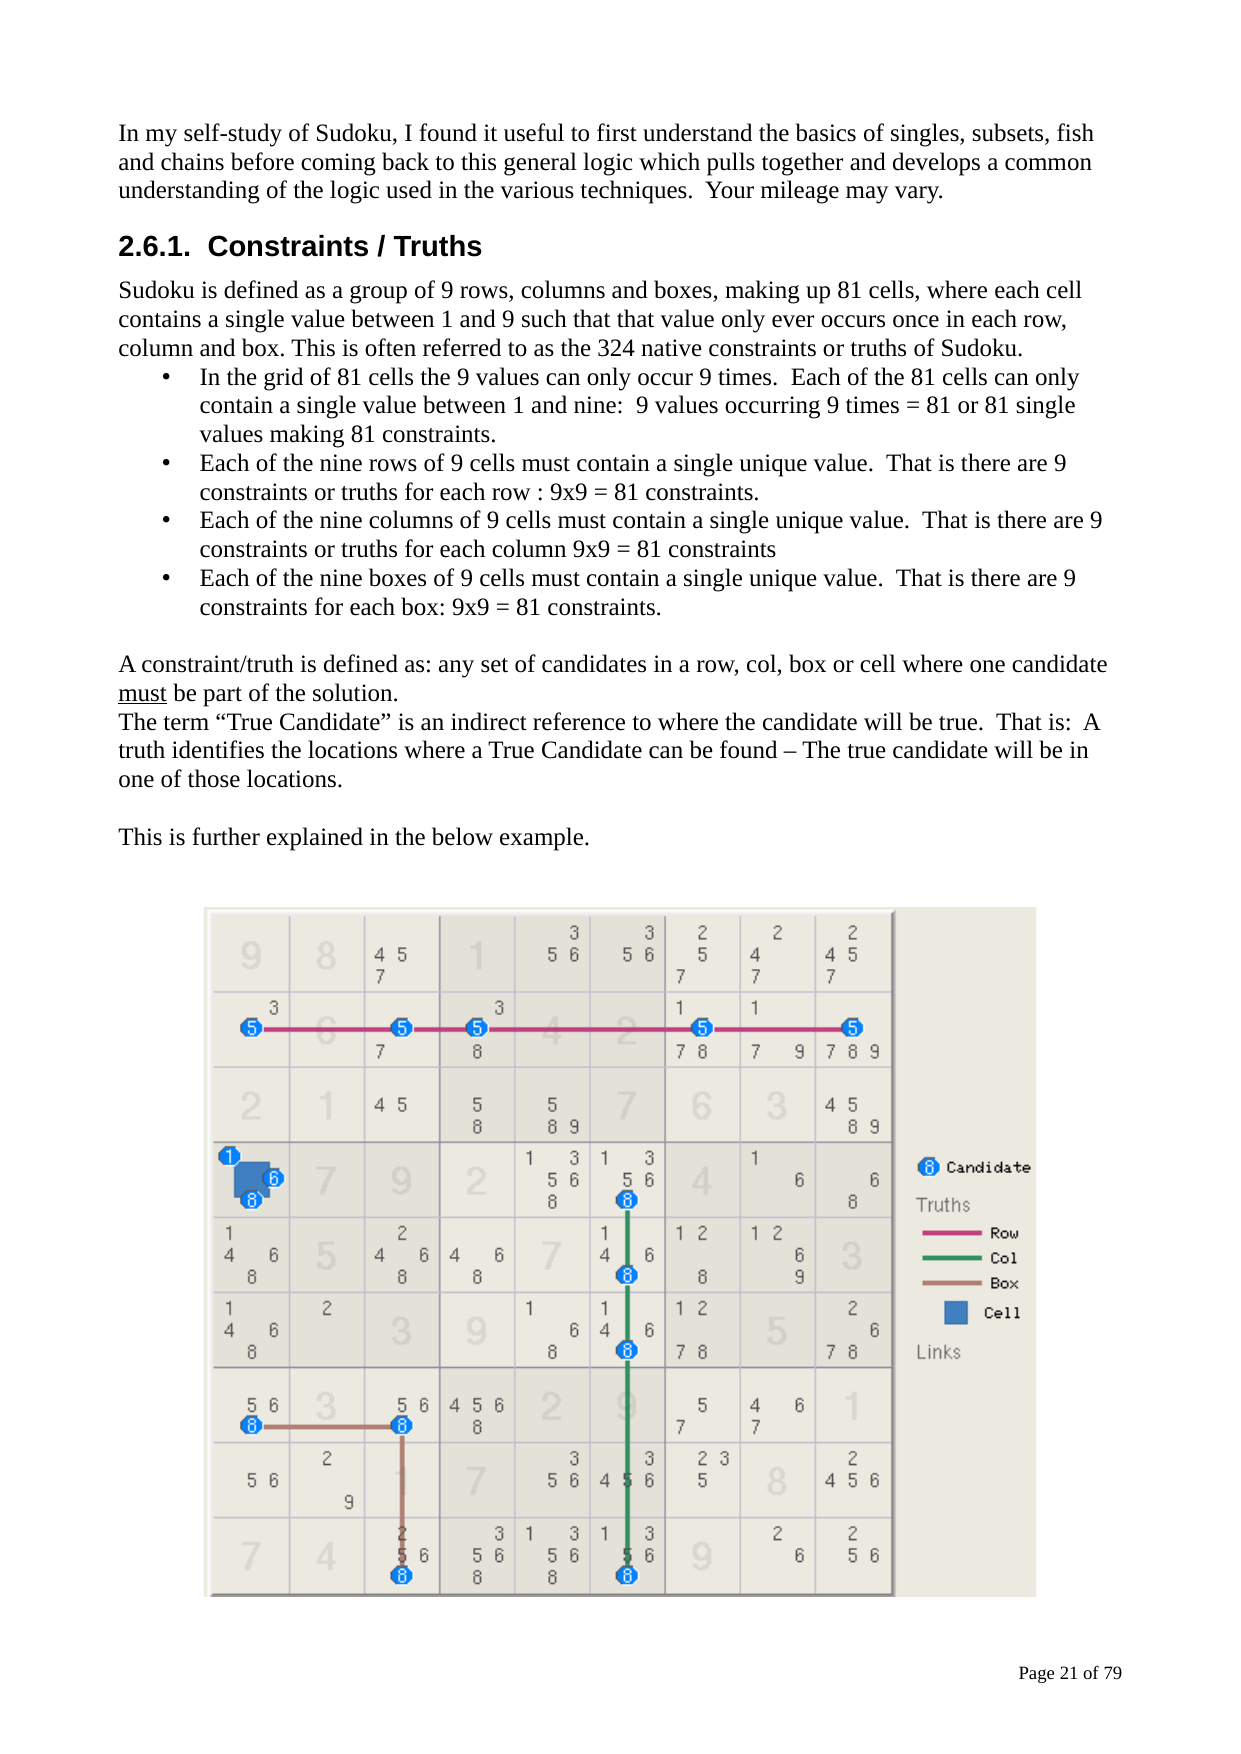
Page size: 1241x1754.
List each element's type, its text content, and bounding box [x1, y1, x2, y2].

text Sudoku is defined as a group of 9 rows, columns and boxes, making up 81 cells, where each cell contains a single value between 1 and 9 such that that value only ever occurs once in each row, column and box. This is often referred to as the 324 native constraints or truths of Sudoku. [118, 275, 1122, 362]
list Each of the nine boxes of 9 cells must contain a single unique value. That is there are 9 constraints for each box: 9x9 = 81 constraints. [162, 563, 1122, 620]
subtitle Constraints / Truths [118, 229, 1122, 263]
text This is further explained in the below example. [118, 822, 1122, 850]
text A constraint/truth is defined as: any set of candidates in a row, col, box or cell where one candidate must be part of the solution. [118, 649, 1122, 707]
picture [203, 907, 1037, 1597]
text In my self-study of Sudoku, I found it useful to first understand the basics of singles, subsets, fish and chains before coming back to this general logic which pulls together and develops a common understanding of the logic used in the various techniques. Your mileage may vary. [118, 118, 1122, 204]
list In the grid of 81 cells the 9 values can only occur 9 times. Each of the 81 cells can only contain a single value between 1 and nine: 9 values occurring 9 times = 81 or 81 single values making 81 constraints. [162, 362, 1122, 448]
list Each of the nine rows of 9 cells must contain a single unique value. That is there are 9 constraints or truths for each row : 9x9 = 81 constraints. [162, 448, 1122, 505]
list Each of the nine columns of 9 cells must contain a single unique value. That is there are 9 constraints or truths for each column 9x9 = 81 constraints [162, 505, 1122, 563]
text The term “True Candidate” is an indirect reference to where the candidate will be true. That is: A truth identifies the locations where a True Candidate can be found – The true candidate will be in one of those locations. [118, 707, 1122, 793]
